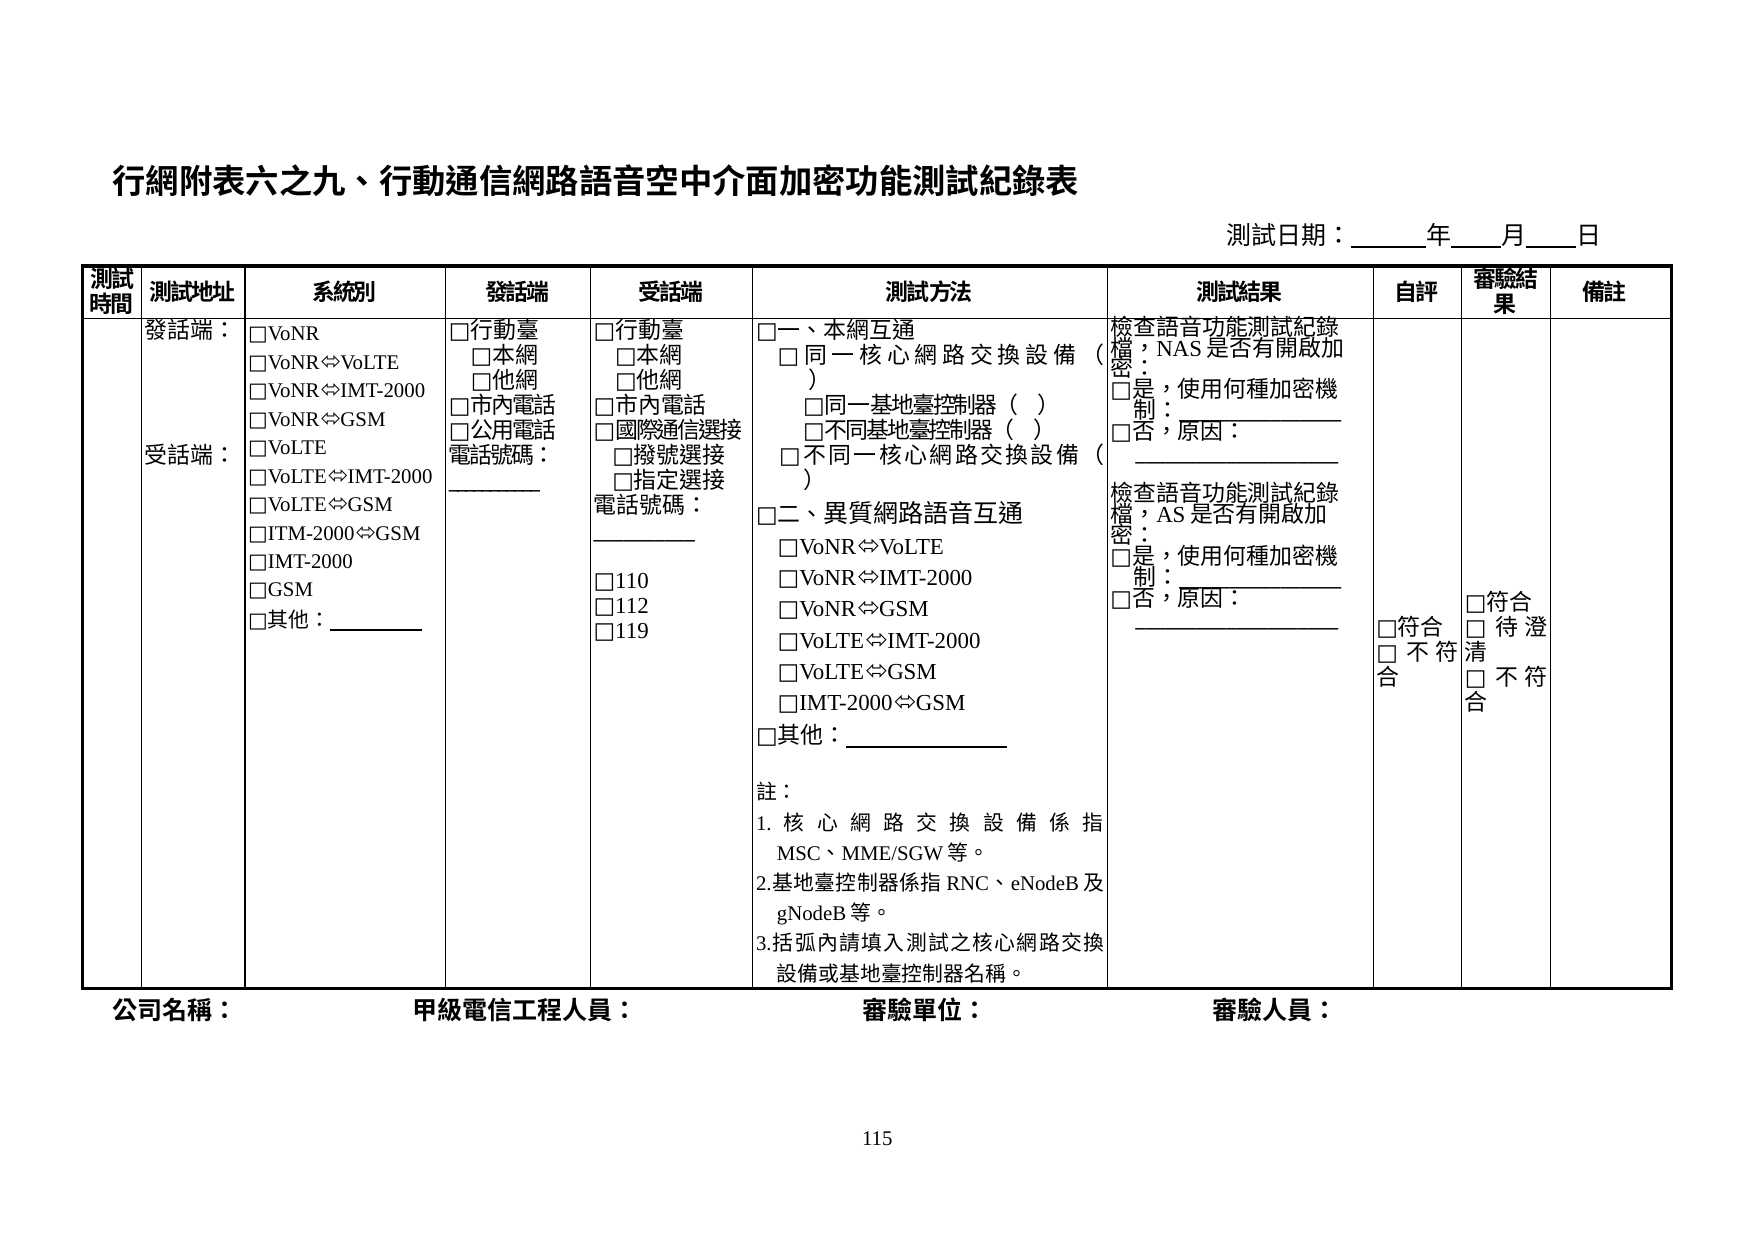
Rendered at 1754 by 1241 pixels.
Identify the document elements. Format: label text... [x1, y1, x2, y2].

text 公司名稱： 甲級電信工程人員： 審驗單位： 審驗人員： [112, 990, 1642, 1026]
table_header 備註 [1551, 268, 1670, 317]
table_cell □行動臺 □本網 □他網 □市內電話 □公用電話 電話號碼： ___________ [446, 319, 590, 987]
subtitle 行網附表六之九、行動通信網路語音空中介面加密功能測試紀錄表 [112, 155, 1642, 203]
table_cell □符合 □待澄清 □不符合 [1462, 319, 1550, 987]
table_header 測試時間 [84, 268, 141, 317]
table_cell □符合 □不符合 [1374, 319, 1461, 987]
table_header 自評 [1374, 268, 1461, 317]
table_cell □一、本網互通 □同一核心網路交換設備（ ） □同一基地臺控制器（ ） □不同基地臺控制器（ ） □不同一核心網路交換設備（ ） □二、異質網路語音互通 □VoNRVoLTE □VoNRIMT-2000 □VoNRGSM □VoLTEIMT-2000 □VoLTEGSM □IMT-2000GSM □其他： 註： 1.核心網路交換設備係指MSC、MME/SGW等。 2.基地臺控制器係指RNC、eNodeB及gNodeB等。 3.括弧內請填入測試之核心網路交換設備或基地臺控制器名稱。 [753, 319, 1107, 987]
table_header 審驗結果 [1462, 268, 1550, 317]
table_cell 發話端： 受話端： [142, 319, 244, 987]
table_cell □行動臺 □本網 □他網 □市內電話 □國際通信選接 □撥號選接 □指定選接 電話號碼： __________ □110 □112 □119 [591, 319, 752, 987]
table_header 發話端 [446, 268, 590, 317]
table_header 測試方法 [753, 268, 1107, 317]
table_cell 檢查語音功能測試紀錄檔，NAS是否有開啟加密： □是，使用何種加密機制：________________ □否，原因： ____________________ 檢查語音功能測試紀錄檔，AS是否有開啟加密： □是，使用何種加密機制：________________ □否，原因： ____________________ [1108, 319, 1373, 987]
table_cell □VoNR □VoNRVoLTE □VoNRIMT-2000 □VoNRGSM □VoLTE □VoLTEIMT-2000 □VoLTEGSM □ITM-2000GSM □IMT-2000 □GSM □其他： [246, 319, 445, 987]
table_cell [1551, 319, 1670, 987]
table_cell [84, 319, 141, 987]
table_header 系統別 [246, 268, 445, 317]
table_header 受話端 [591, 268, 752, 317]
table_header 測試地址 [142, 268, 244, 317]
table_header 測試結果 [1108, 268, 1373, 317]
text 測試日期： 年 月 日 [275, 216, 1601, 252]
